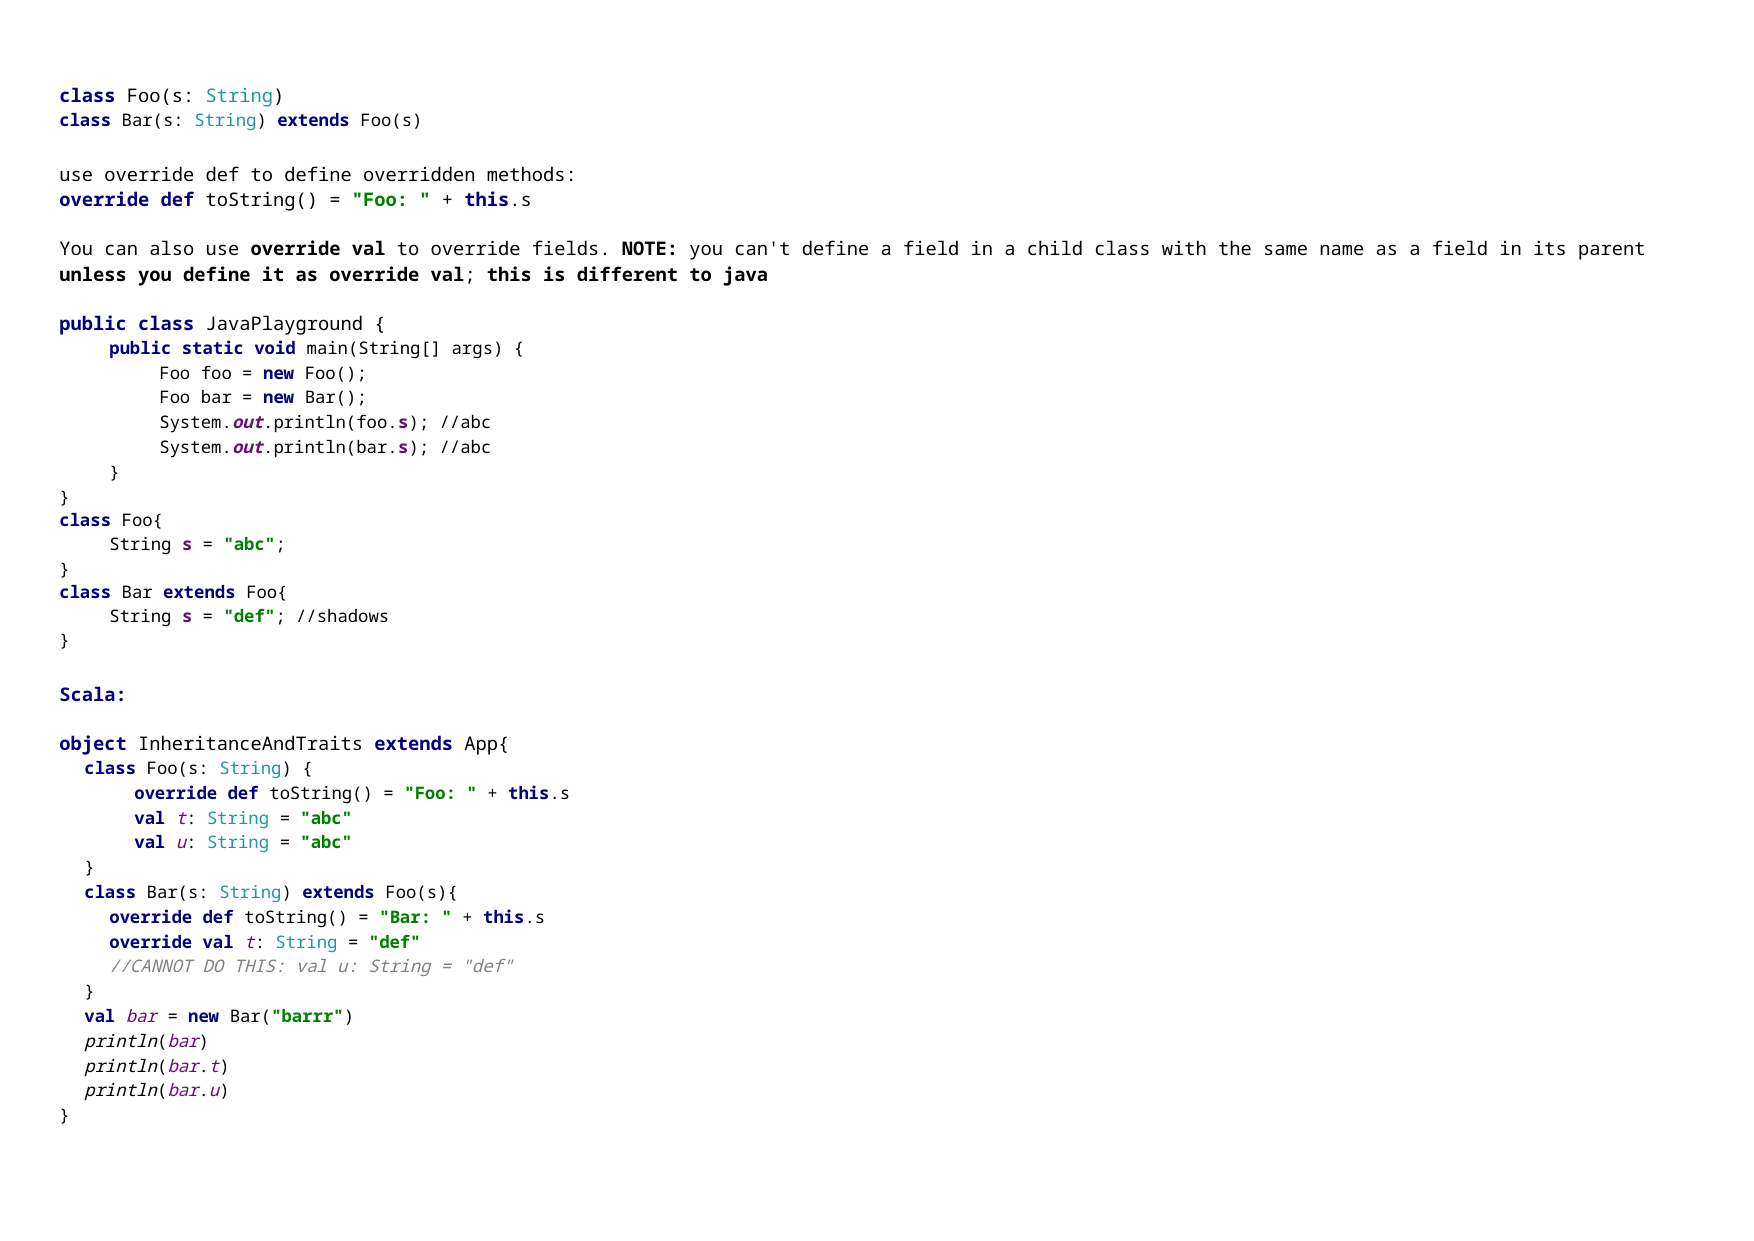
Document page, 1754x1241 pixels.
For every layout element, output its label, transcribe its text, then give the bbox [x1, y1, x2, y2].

text Foo foo = new Foo(); [59, 361, 1695, 385]
text val t: String = "abc" [59, 806, 1695, 830]
text class Bar(s: String) extends Foo(s) [59, 108, 1695, 132]
text //CANNOT DO THIS: val u: String = "def" [59, 954, 1695, 979]
text override def toString() = "Foo: " + this.s [59, 187, 1695, 212]
text println(bar.u) [59, 1078, 1695, 1103]
text val bar = new Bar("barrr") [59, 1004, 1695, 1029]
text println(bar) [59, 1029, 1695, 1053]
text String s = "abc"; [59, 532, 1695, 556]
text class Bar extends Foo{ [59, 580, 1695, 603]
text override val t: String = "def" [59, 929, 1695, 954]
text } [59, 1103, 1695, 1127]
text println(bar.t) [59, 1053, 1695, 1078]
text override def toString() = "Foo: " + this.s [59, 781, 1695, 806]
text } [59, 484, 1695, 508]
text val u: String = "abc" [59, 830, 1695, 855]
text use override def to define overridden methods: [59, 161, 1695, 187]
text Scala: [59, 681, 1695, 707]
text object InheritanceAndTraits extends App{ [59, 730, 1695, 756]
text class Foo(s: String) { [59, 756, 1695, 781]
text String s = "def"; //shadows [59, 603, 1695, 628]
text } [59, 628, 1695, 652]
text public class JavaPlayground { [59, 310, 1695, 336]
text } [59, 460, 1695, 484]
text } [59, 556, 1695, 580]
text } [59, 979, 1695, 1004]
text override def toString() = "Bar: " + this.s [59, 905, 1695, 929]
text class Bar(s: String) extends Foo(s){ [59, 880, 1695, 905]
text } [59, 855, 1695, 880]
text System.out.println(foo.s); //abc [59, 410, 1695, 435]
text class Foo(s: String) [59, 83, 1695, 108]
text You can also use override val to override fields. NOTE: you can't define a field in a child class with the same name as a field in its parent unless you define it as override val; this is different to java [59, 236, 1695, 287]
text System.out.println(bar.s); //abc [59, 435, 1695, 460]
text Foo bar = new Bar(); [59, 385, 1695, 410]
text public static void main(String[] args) { [59, 336, 1695, 361]
text class Foo{ [59, 508, 1695, 532]
